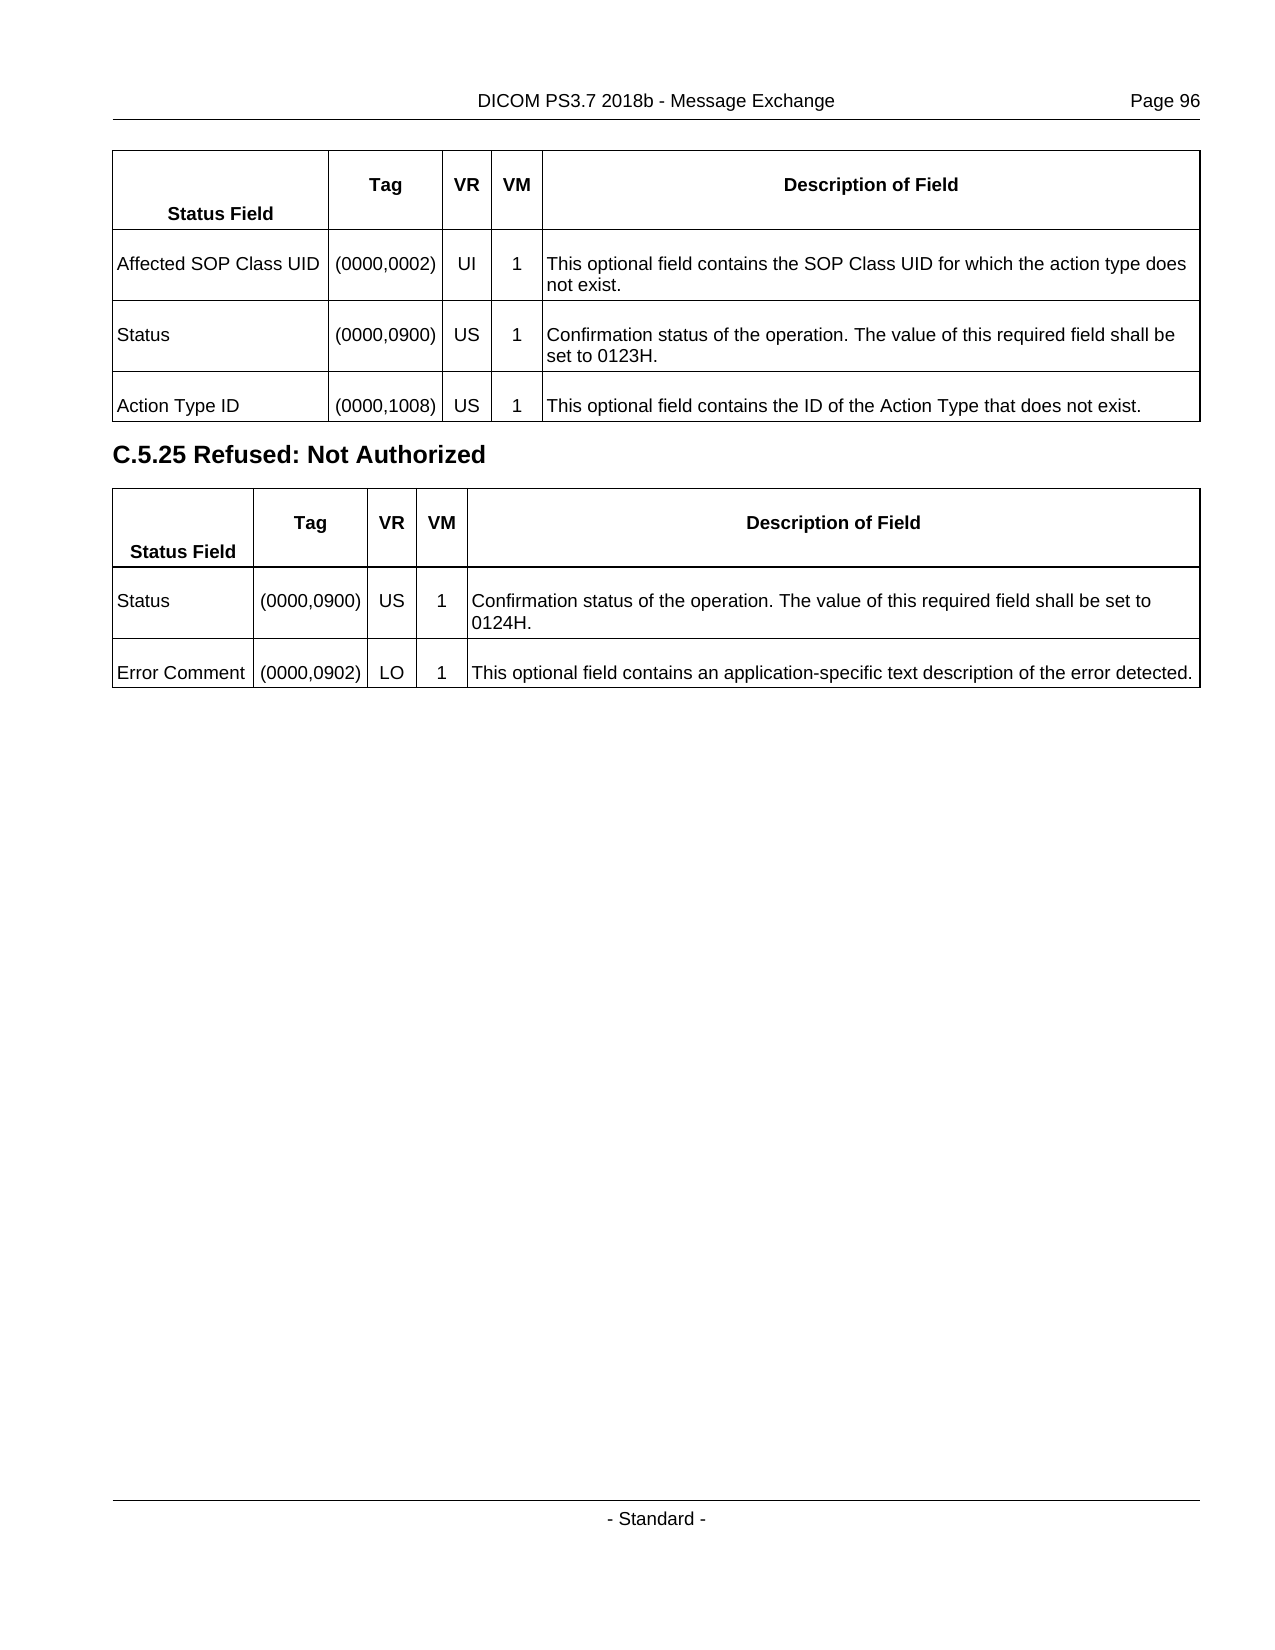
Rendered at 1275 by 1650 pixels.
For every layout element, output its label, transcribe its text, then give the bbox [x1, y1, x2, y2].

table_cell Error Comment [113, 639, 253, 687]
table_cell US [368, 568, 416, 638]
table_header VM [492, 151, 542, 228]
table_cell (0000,1008) [329, 372, 442, 421]
table_cell UI [443, 230, 491, 300]
table_cell This optional field contains an application-specific text description of the error detected. [468, 639, 1199, 687]
table_header VR [443, 151, 491, 228]
table_cell Action Type ID [113, 372, 328, 421]
table_cell 1 [417, 639, 467, 687]
table_cell Confirmation status of the operation. The value of this required field shall be set to 0123H. [543, 301, 1199, 371]
table_header Status Field [113, 489, 253, 566]
table_cell This optional field contains the ID of the Action Type that does not exist. [543, 372, 1199, 421]
table_cell (0000,0002) [329, 230, 442, 300]
text C.5.25 Refused: Not Authorized [112, 440, 1200, 469]
table_cell 1 [417, 568, 467, 638]
table_header Description of Field [468, 489, 1199, 566]
table_cell (0000,0900) [254, 568, 367, 638]
table_cell 1 [492, 372, 542, 421]
table_cell Status [113, 568, 253, 638]
table_header VM [417, 489, 467, 566]
table_cell This optional field contains the SOP Class UID for which the action type does not exist. [543, 230, 1199, 300]
table_cell Confirmation status of the operation. The value of this required field shall be set to 0124H. [468, 568, 1199, 638]
table_header VR [368, 489, 416, 566]
table_header Description of Field [543, 151, 1199, 228]
table_cell 1 [492, 301, 542, 371]
table_cell (0000,0900) [329, 301, 442, 371]
table_cell Status [113, 301, 328, 371]
table_cell 1 [492, 230, 542, 300]
table_cell (0000,0902) [254, 639, 367, 687]
table_cell LO [368, 639, 416, 687]
table_cell US [443, 372, 491, 421]
table_cell Affected SOP Class UID [113, 230, 328, 300]
table_header Status Field [113, 151, 328, 228]
table_header Tag [329, 151, 442, 228]
table_header Tag [254, 489, 367, 566]
table_cell US [443, 301, 491, 371]
